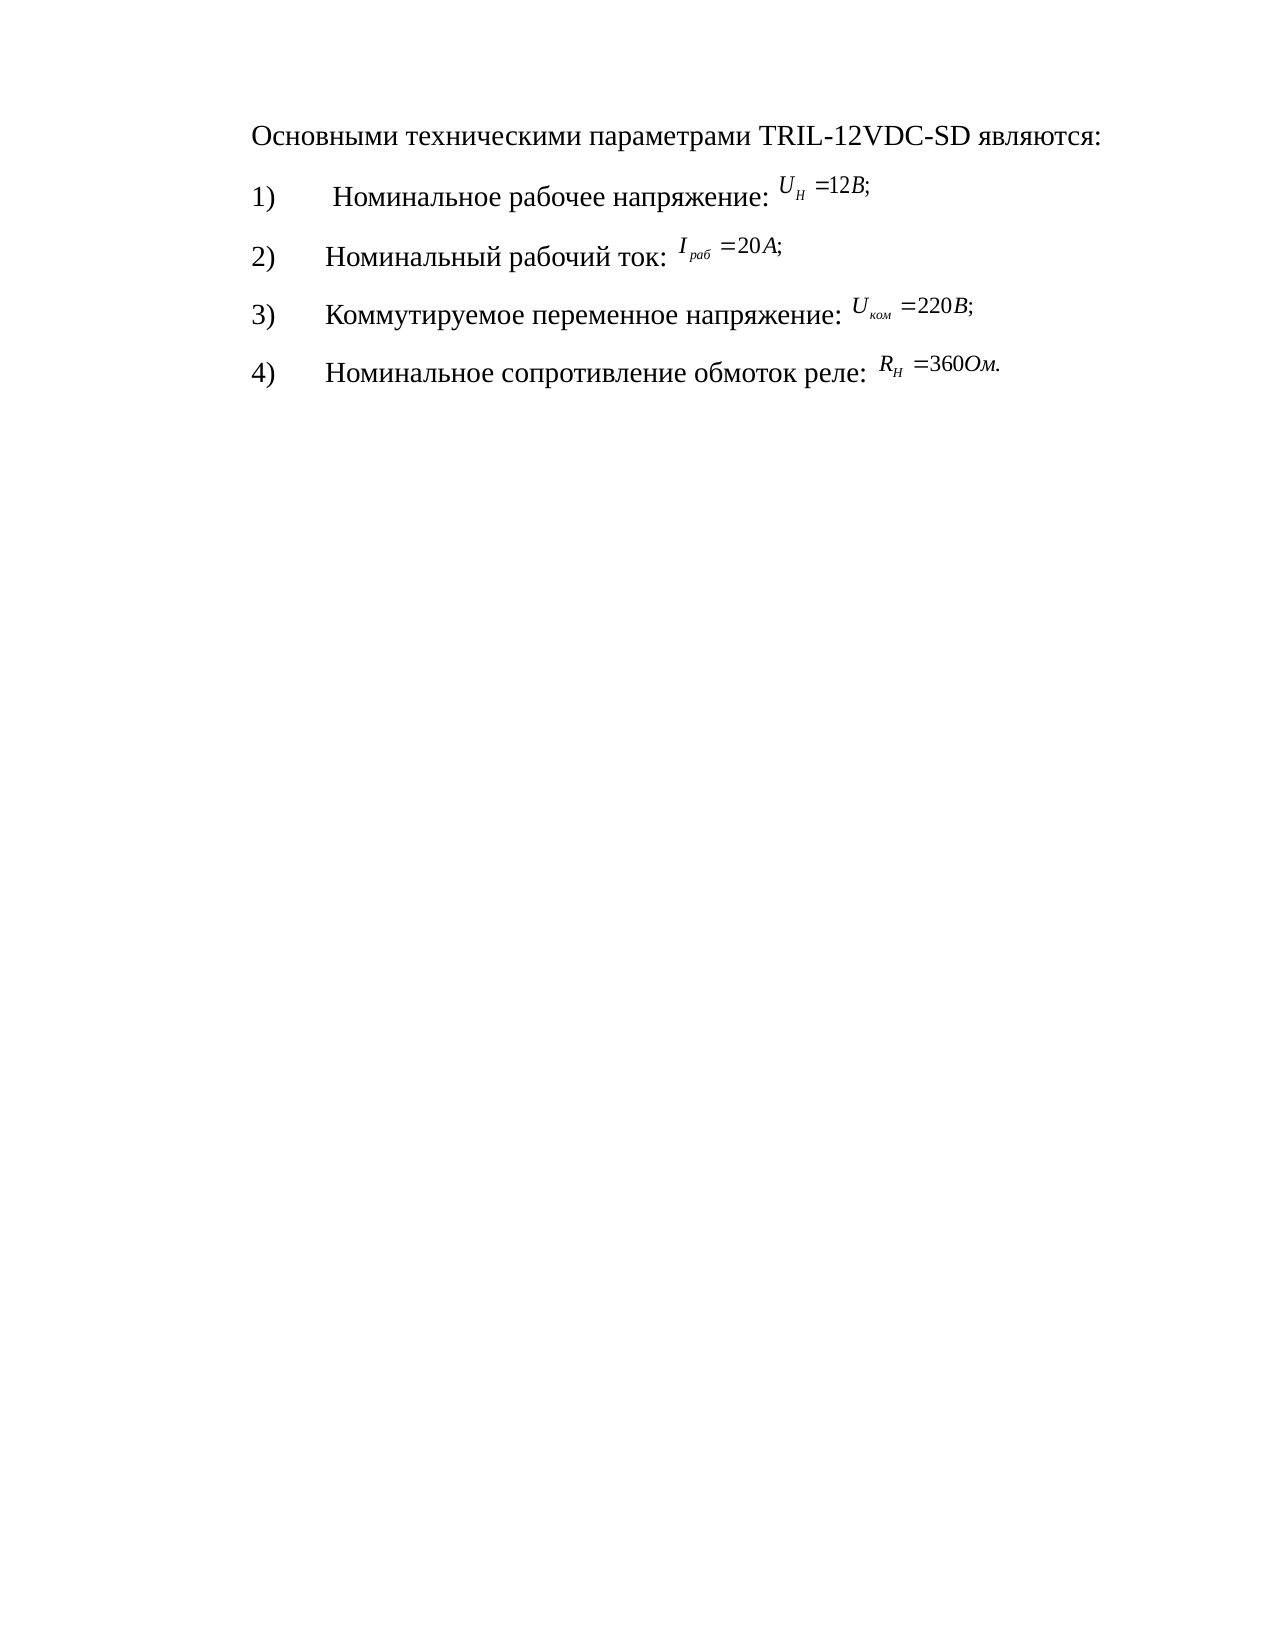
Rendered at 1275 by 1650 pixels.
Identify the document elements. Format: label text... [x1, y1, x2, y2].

list Коммутируемое переменное напряжение: [177, 290, 1216, 331]
text Основными техническими параметрами TRIL-12VDC-SD являются: [177, 118, 1216, 152]
list Номинальное рабочее напряжение: [177, 168, 1216, 213]
list Номинальный рабочий ток: [177, 229, 1216, 273]
list Номинальное сопротивление обмоток реле: [177, 348, 1216, 389]
